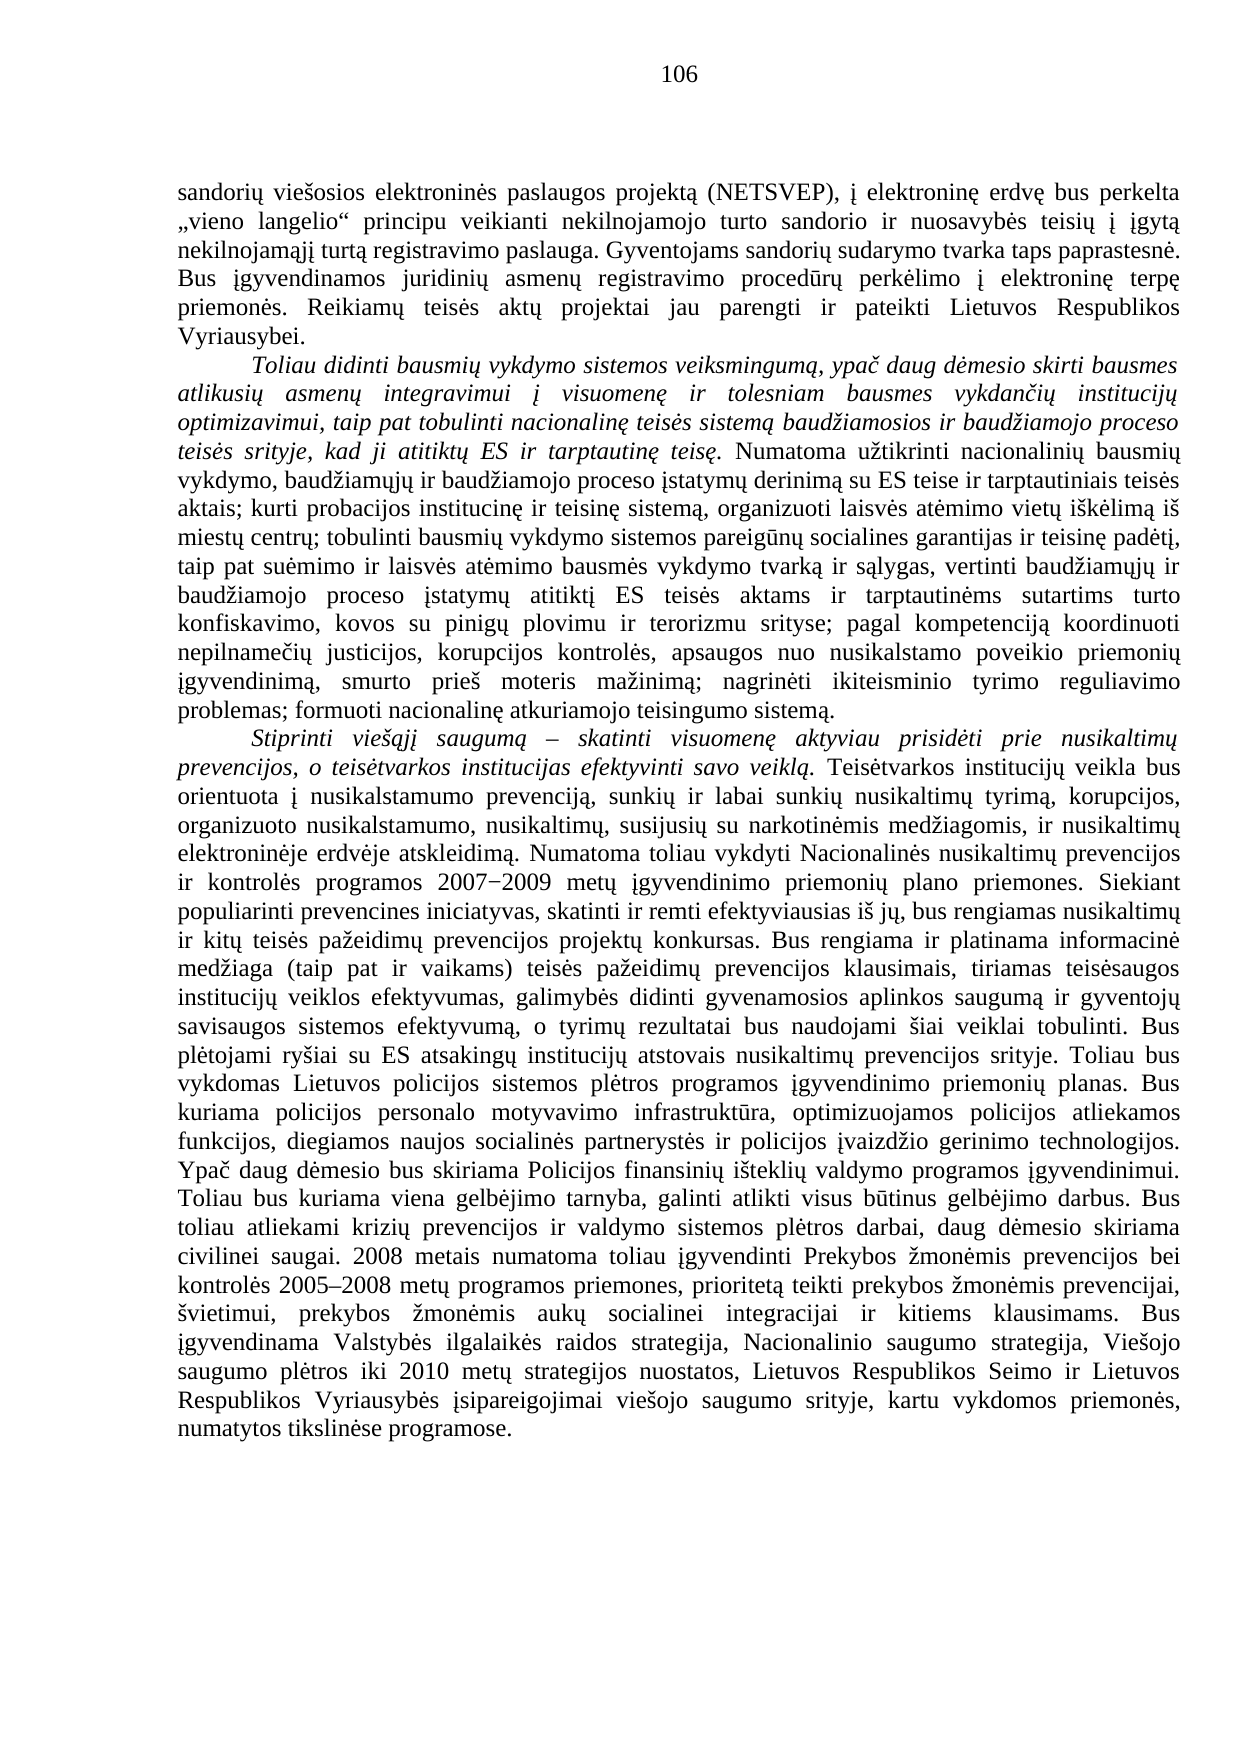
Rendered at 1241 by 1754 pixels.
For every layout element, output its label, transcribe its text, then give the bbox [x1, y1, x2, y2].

text Toliau didinti bausmių vykdymo sistemos veiksmingumą, ypač daug dėmesio skirti bausmes atlikusių asmenų integravimui į visuomenę ir tolesniam bausmes vykdančių institucijų optimizavimui, taip pat tobulinti nacionalinę teisės sistemą baudžiamosios ir baudžiamojo proceso teisės srityje, kad ji atitiktų ES ir tarptautinę teisę. Numatoma užtikrinti nacionalinių bausmių vykdymo, baudžiamųjų ir baudžiamojo proceso įstatymų derinimą su ES teise ir tarptautiniais teisės aktais; kurti probacijos institucinę ir teisinę sistemą, organizuoti laisvės atėmimo vietų iškėlimą iš miestų centrų; tobulinti bausmių vykdymo sistemos pareigūnų socialines garantijas ir teisinę padėtį, taip pat suėmimo ir laisvės atėmimo bausmės vykdymo tvarką ir sąlygas, vertinti baudžiamųjų ir baudžiamojo proceso įstatymų atitiktį ES teisės aktams ir tarptautinėms sutartims turto konfiskavimo, kovos su pinigų plovimu ir terorizmu srityse; pagal kompetenciją koordinuoti nepilnamečių justicijos, korupcijos kontrolės, apsaugos nuo nusikalstamo poveikio priemonių įgyvendinimą, smurto prieš moteris mažinimą; nagrinėti ikiteisminio tyrimo reguliavimo problemas; formuoti nacionalinę atkuriamojo teisingumo sistemą. [177, 350, 1181, 723]
text Stiprinti viešąjį saugumą – skatinti visuomenę aktyviau prisidėti prie nusikaltimų prevencijos, o teisėtvarkos institucijas efektyvinti savo veiklą. Teisėtvarkos institucijų veikla bus orientuota į nusikalstamumo prevenciją, sunkių ir labai sunkių nusikaltimų tyrimą, korupcijos, organizuoto nusikalstamumo, nusikaltimų, susijusių su narkotinėmis medžiagomis, ir nusikaltimų elektroninėje erdvėje atskleidimą. Numatoma toliau vykdyti Nacionalinės nusikaltimų prevencijos ir kontrolės programos 2007−2009 metų įgyvendinimo priemonių plano priemones. Siekiant populiarinti prevencines iniciatyvas, skatinti ir remti efektyviausias iš jų, bus rengiamas nusikaltimų ir kitų teisės pažeidimų prevencijos projektų konkursas. Bus rengiama ir platinama informacinė medžiaga (taip pat ir vaikams) teisės pažeidimų prevencijos klausimais, tiriamas teisėsaugos institucijų veiklos efektyvumas, galimybės didinti gyvenamosios aplinkos saugumą ir gyventojų savisaugos sistemos efektyvumą, o tyrimų rezultatai bus naudojami šiai veiklai tobulinti. Bus plėtojami ryšiai su ES atsakingų institucijų atstovais nusikaltimų prevencijos srityje. Toliau bus vykdomas Lietuvos policijos sistemos plėtros programos įgyvendinimo priemonių planas. Bus kuriama policijos personalo motyvavimo infrastruktūra, optimizuojamos policijos atliekamos funkcijos, diegiamos naujos socialinės partnerystės ir policijos įvaizdžio gerinimo technologijos. Ypač daug dėmesio bus skiriama Policijos finansinių išteklių valdymo programos įgyvendinimui. Toliau bus kuriama viena gelbėjimo tarnyba, galinti atlikti visus būtinus gelbėjimo darbus. Bus toliau atliekami krizių prevencijos ir valdymo sistemos plėtros darbai, daug dėmesio skiriama civilinei saugai. 2008 metais numatoma toliau įgyvendinti Prekybos žmonėmis prevencijos bei kontrolės 2005–2008 metų programos priemones, prioritetą teikti prekybos žmonėmis prevencijai, švietimui, prekybos žmonėmis aukų socialinei integracijai ir kitiems klausimams. Bus įgyvendinama Valstybės ilgalaikės raidos strategija, Nacionalinio saugumo strategija, Viešojo saugumo plėtros iki 2010 metų strategijos nuostatos, Lietuvos Respublikos Seimo ir Lietuvos Respublikos Vyriausybės įsipareigojimai viešojo saugumo srityje, kartu vykdomos priemonės, numatytos tikslinėse programose. [177, 723, 1181, 1442]
text sandorių viešosios elektroninės paslaugos projektą (NETSVEP), į elektroninę erdvę bus perkelta „vieno langelio“ principu veikianti nekilnojamojo turto sandorio ir nuosavybės teisių į įgytą nekilnojamąjį turtą registravimo paslauga. Gyventojams sandorių sudarymo tvarka taps paprastesnė. Bus įgyvendinamos juridinių asmenų registravimo procedūrų perkėlimo į elektroninę terpę priemonės. Reikiamų teisės aktų projektai jau parengti ir pateikti Lietuvos Respublikos Vyriausybei. [177, 177, 1181, 350]
